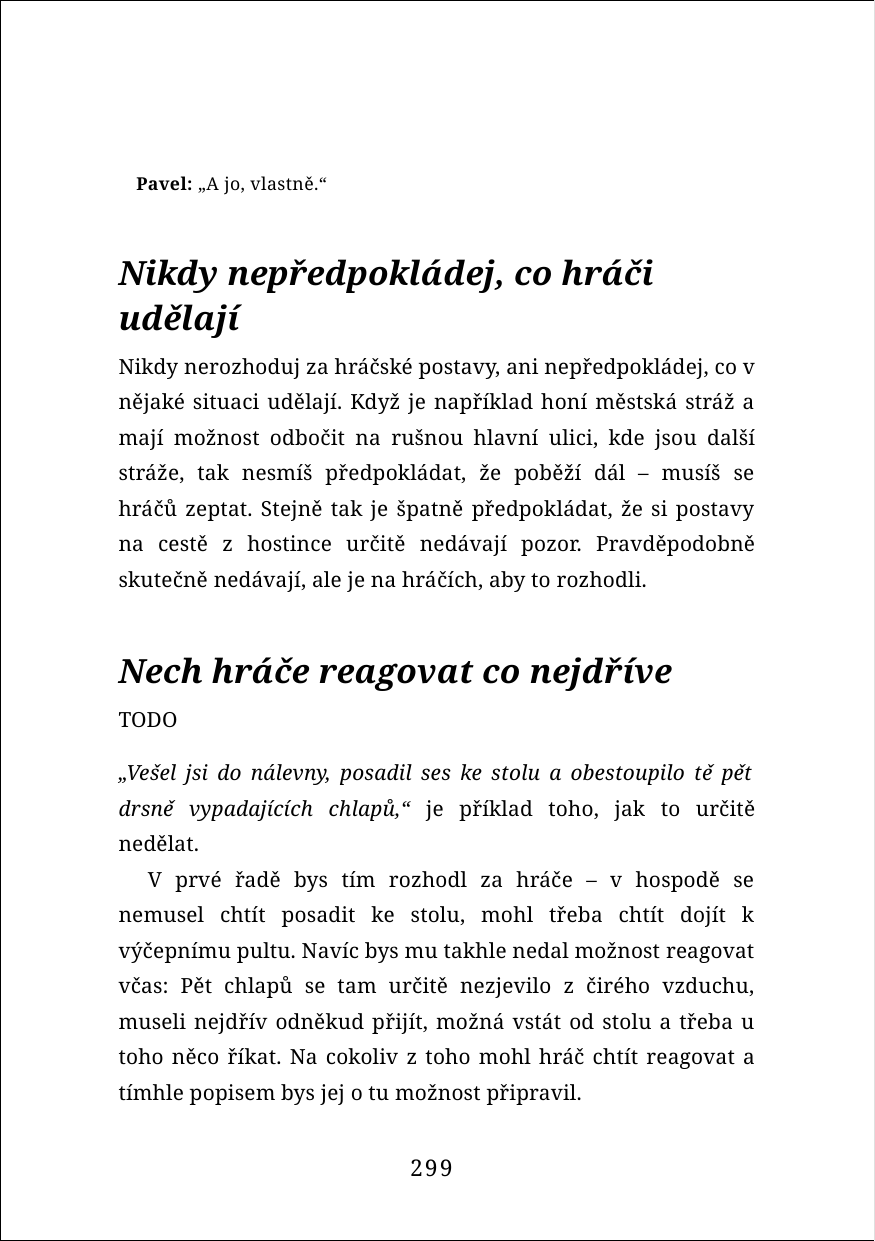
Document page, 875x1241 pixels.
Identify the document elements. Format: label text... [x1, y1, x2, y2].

text Nikdy nerozhoduj za hráčské postavy, ani nepředpokládej, co v nějaké situaci udělají. Když je například honí městská stráž a mají možnost odbočit na rušnou hlavní ulici, kde jsou další stráže, tak nesmíš předpokládat, že poběží dál – musíš se hráčů zeptat. Stejně tak je špatně předpokládat, že si postavy na cestě z hostince určitě nedávají pozor. Pravděpodobně skutečně nedávají, ale je na hráčích, aby to rozhodli. [118, 352, 756, 593]
text TODO [118, 705, 756, 733]
subtitle Nech hráče reagovat co nejdříve [118, 648, 756, 693]
subtitle Nikdy nepředpokládej, co hráči udělají [118, 249, 756, 340]
text Pavel: „A jo, vlastně.“ [136, 172, 756, 196]
text „Vešel jsi do nálevny, posadil ses ke stolu a obestoupilo tě pět drsně vypadajících chlapů,“ je příklad toho, jak to určitě nedělat. V prvé řadě bys tím rozhodl za hráče – v hospodě se nemusel chtít posadit ke stolu, mohl třeba chtít dojít k výčepnímu pultu. Navíc bys mu takhle nedal možnost reagovat včas: Pět chlapů se tam určitě nezjevilo z čirého vzduchu, museli nejdřív odněkud přijít, možná vstát od stolu a třeba u toho něco říkat. Na cokoliv z toho mohl hráč chtít reagovat a tímhle popisem bys jej o tu možnost připravil. [118, 758, 756, 1106]
